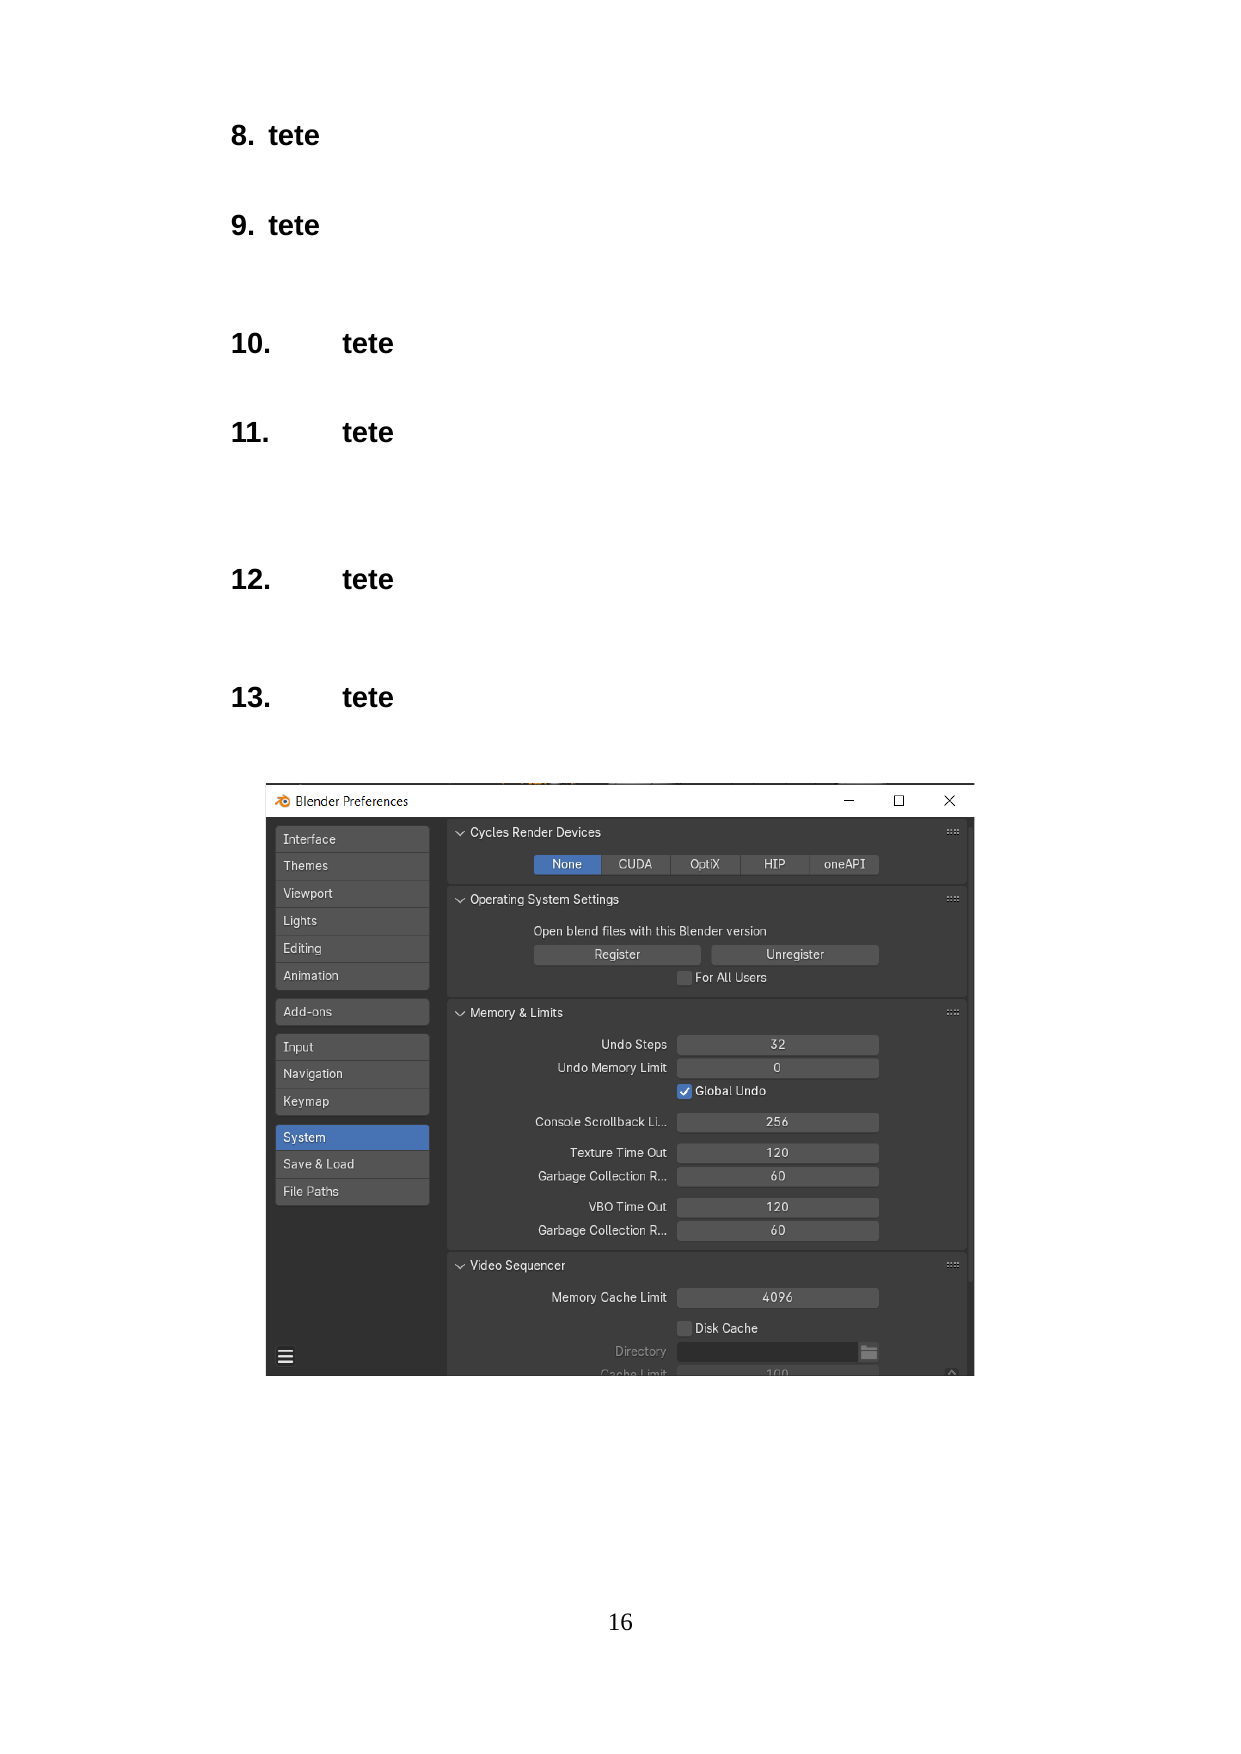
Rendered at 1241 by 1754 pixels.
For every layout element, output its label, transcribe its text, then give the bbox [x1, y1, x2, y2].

subtitle tete [231, 415, 1122, 448]
subtitle tete [231, 680, 1122, 713]
subtitle tete [231, 118, 1122, 152]
subtitle tete [231, 207, 1122, 241]
picture [265, 783, 975, 1376]
subtitle tete [231, 326, 1122, 359]
subtitle tete [231, 562, 1122, 595]
